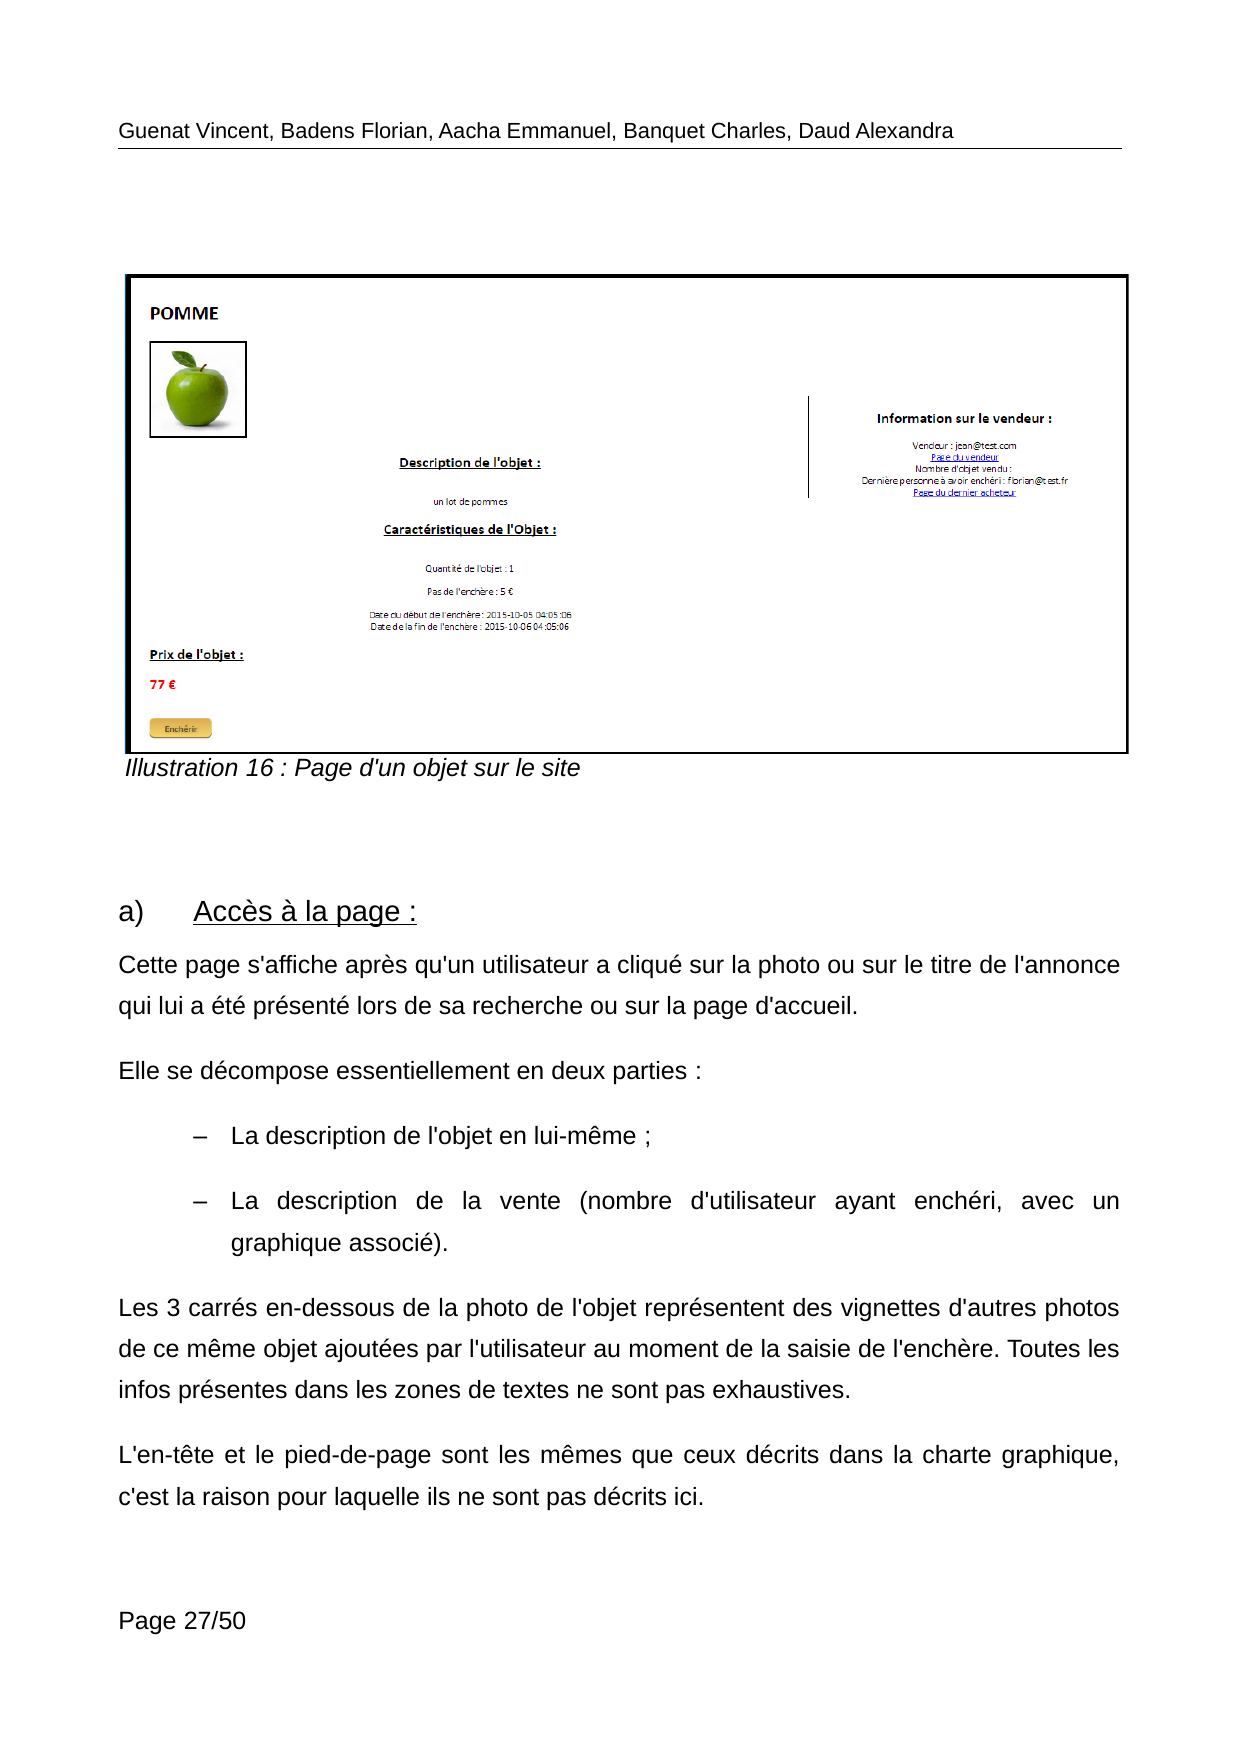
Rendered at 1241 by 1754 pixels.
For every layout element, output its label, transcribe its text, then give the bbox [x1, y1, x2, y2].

list La description de l'objet en lui-même ; [193, 1112, 1122, 1153]
text Les 3 carrés en-dessous de la photo de l'objet représentent des vignettes d'autres photos de ce même objet ajoutées par l'utilisateur au moment de la saisie de l'enchère. Toutes les infos présentes dans les zones de textes ne sont pas exhaustives. [118, 1283, 1122, 1407]
text Elle se décompose essentiellement en deux parties : [118, 1047, 1122, 1088]
text Cette page s'affiche après qu'un utilisateur a cliqué sur la photo ou sur le titre de l'annonce qui lui a été présenté lors de sa recherche ou sur la page d'accueil. [118, 940, 1122, 1023]
list La description de la vente (nombre d'utilisateur ayant enchéri, avec un graphique associé). [193, 1177, 1122, 1259]
text L'en-tête et le pied-de-page sont les mêmes que ceux décrits dans la charte graphique, c'est la raison pour laquelle ils ne sont pas décrits ici. [118, 1431, 1122, 1513]
subtitle Accès à la page : [118, 894, 1122, 928]
text Illustration 16 : Page d'un objet sur le site [124, 754, 1128, 782]
picture [124, 274, 1129, 754]
